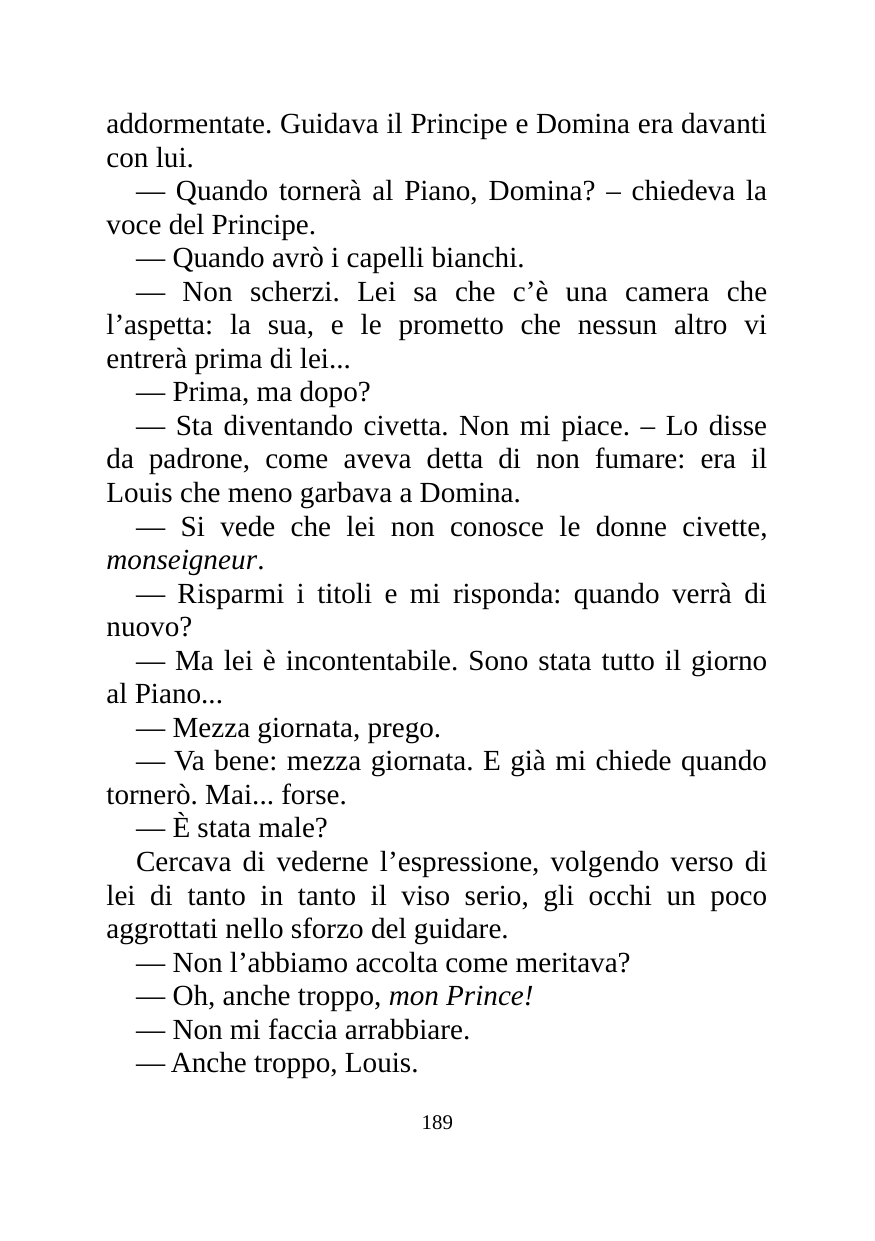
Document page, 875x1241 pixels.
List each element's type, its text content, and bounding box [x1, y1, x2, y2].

text — Prima, ma dopo? [106, 374, 768, 408]
text — Mezza giornata, prego. [106, 710, 768, 743]
text — Ma lei è incontentabile. Sono stata tutto il giorno al Piano... [106, 643, 768, 710]
text — Oh, anche troppo, mon Prince! [106, 978, 768, 1012]
text — Quando tornerà al Piano, Domina? – chiedeva la voce del Principe. [106, 173, 768, 240]
text — Non scherzi. Lei sa che c’è una camera che l’aspetta: la sua, e le prometto che nessun altro vi entrerà prima di lei... [106, 274, 768, 374]
text — Anche troppo, Louis. [106, 1045, 768, 1079]
text — Sta diventando civetta. Non mi piace. – Lo disse da padrone, come aveva detta di non fumare: era il Louis che meno garbava a Domina. [106, 408, 768, 509]
text — Va bene: mezza giornata. E già mi chiede quando tornerò. Mai... forse. [106, 743, 768, 811]
text — È stata male? [106, 811, 768, 844]
text — Quando avrò i capelli bianchi. [106, 240, 768, 274]
text — Risparmi i titoli e mi risponda: quando verrà di nuovo? [106, 576, 768, 643]
text — Non l’abbiamo accolta come meritava? [106, 945, 768, 978]
text — Si vede che lei non conosce le donne civette, monseigneur. [106, 509, 768, 576]
text — Non mi faccia arrabbiare. [106, 1012, 768, 1045]
text Cercava di vederne l’espressione, volgendo verso di lei di tanto in tanto il viso serio, gli occhi un poco aggrottati nello sforzo del guidare. [106, 844, 768, 945]
text addormentate. Guidava il Principe e Domina era davanti con lui. [106, 106, 768, 173]
